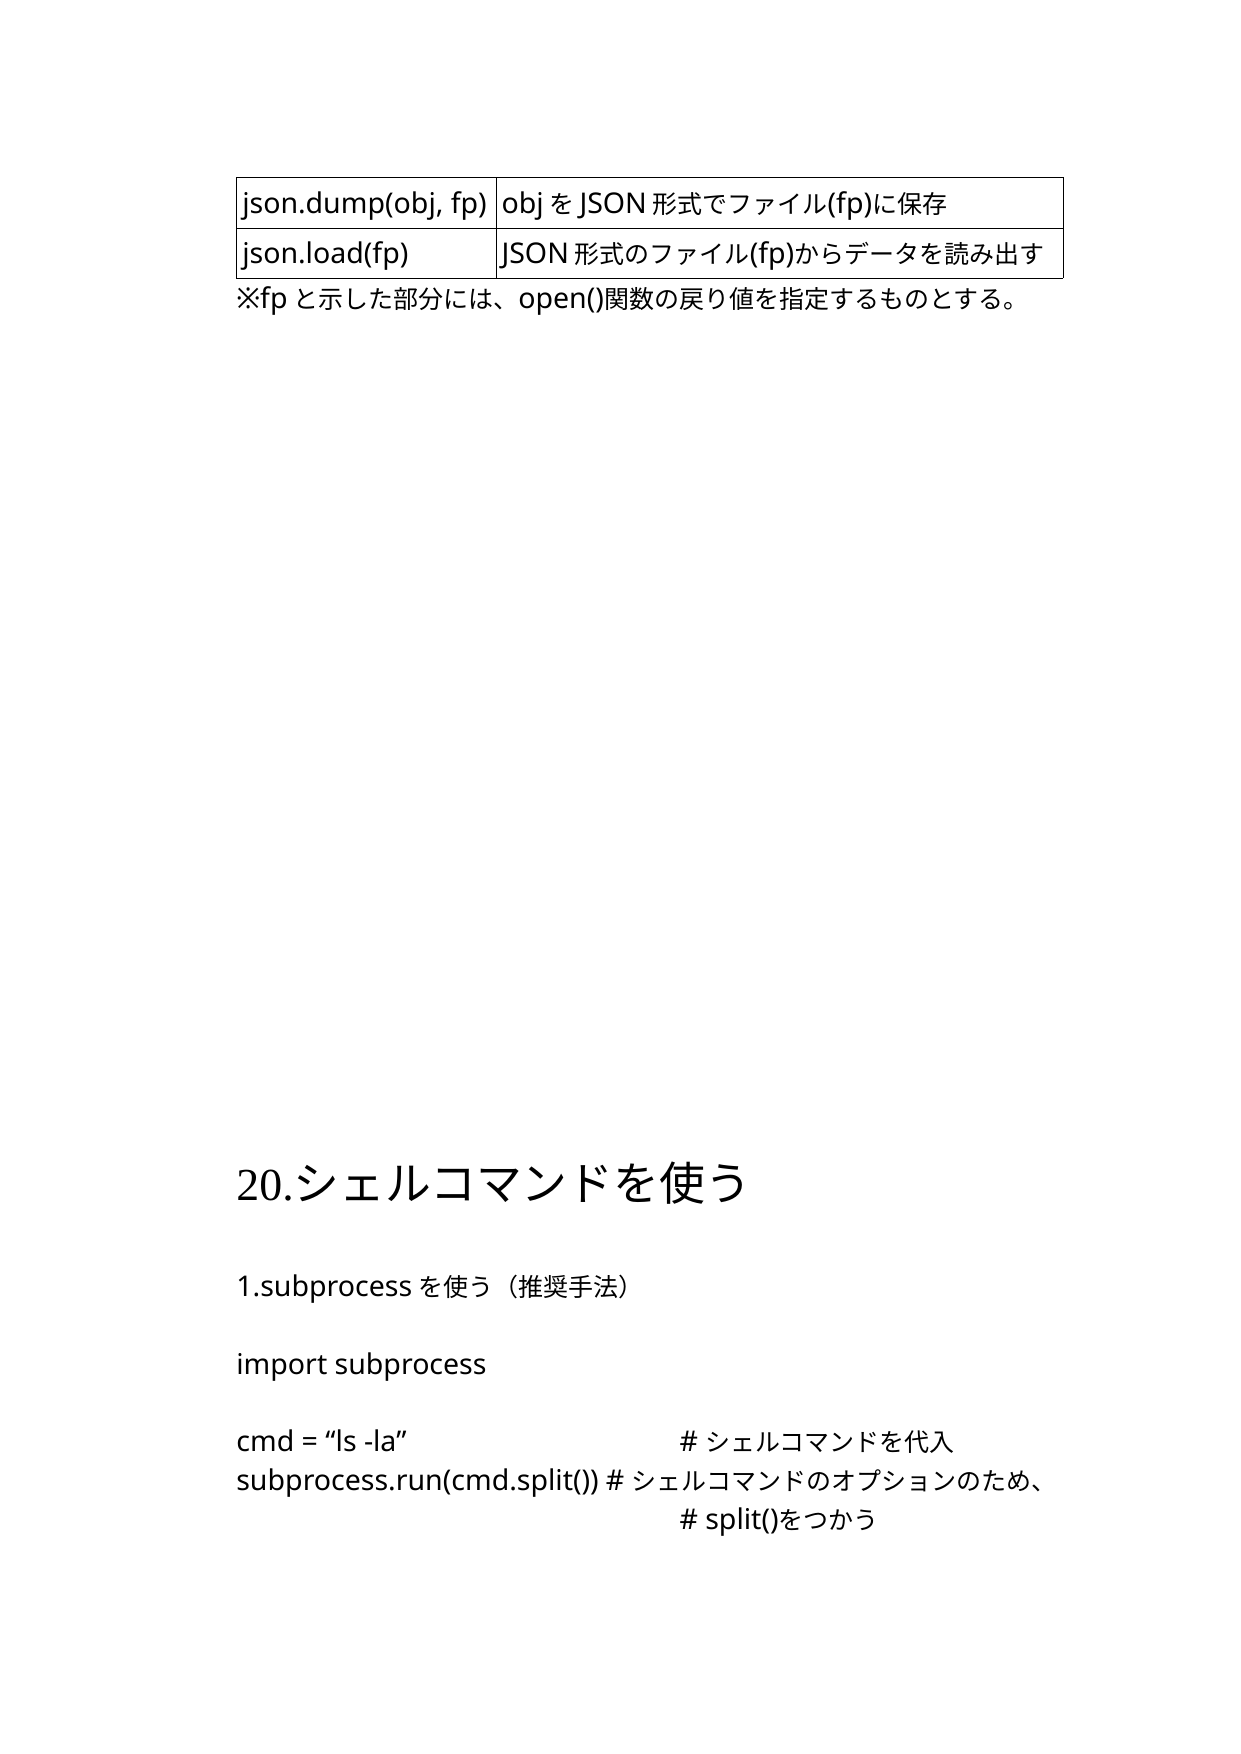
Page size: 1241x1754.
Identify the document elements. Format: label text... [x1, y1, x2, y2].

table_cell json.dump(obj, fp) [237, 178, 496, 228]
text 1.subprocessを使う（推奨手法） [236, 1266, 1063, 1305]
text ※fpと示した部分には、open()関数の戻り値を指定するものとする。 [236, 279, 1063, 317]
text subprocess.run(cmd.split()) # シェルコマンドのオプションのため、 [236, 1460, 1063, 1499]
table_cell objをJSON形式でファイル(fp)に保存 [497, 178, 1063, 228]
text 20.シェルコマンドを使う [236, 1147, 1063, 1213]
text import subprocess [236, 1343, 1063, 1382]
text cmd = “ls -la” # シェルコマンドを代入 [236, 1421, 1063, 1460]
table_cell JSON形式のファイル(fp)からデータを読み出す [497, 229, 1063, 278]
table_cell json.load(fp) [237, 229, 496, 278]
text # split()をつかう [236, 1499, 1063, 1538]
